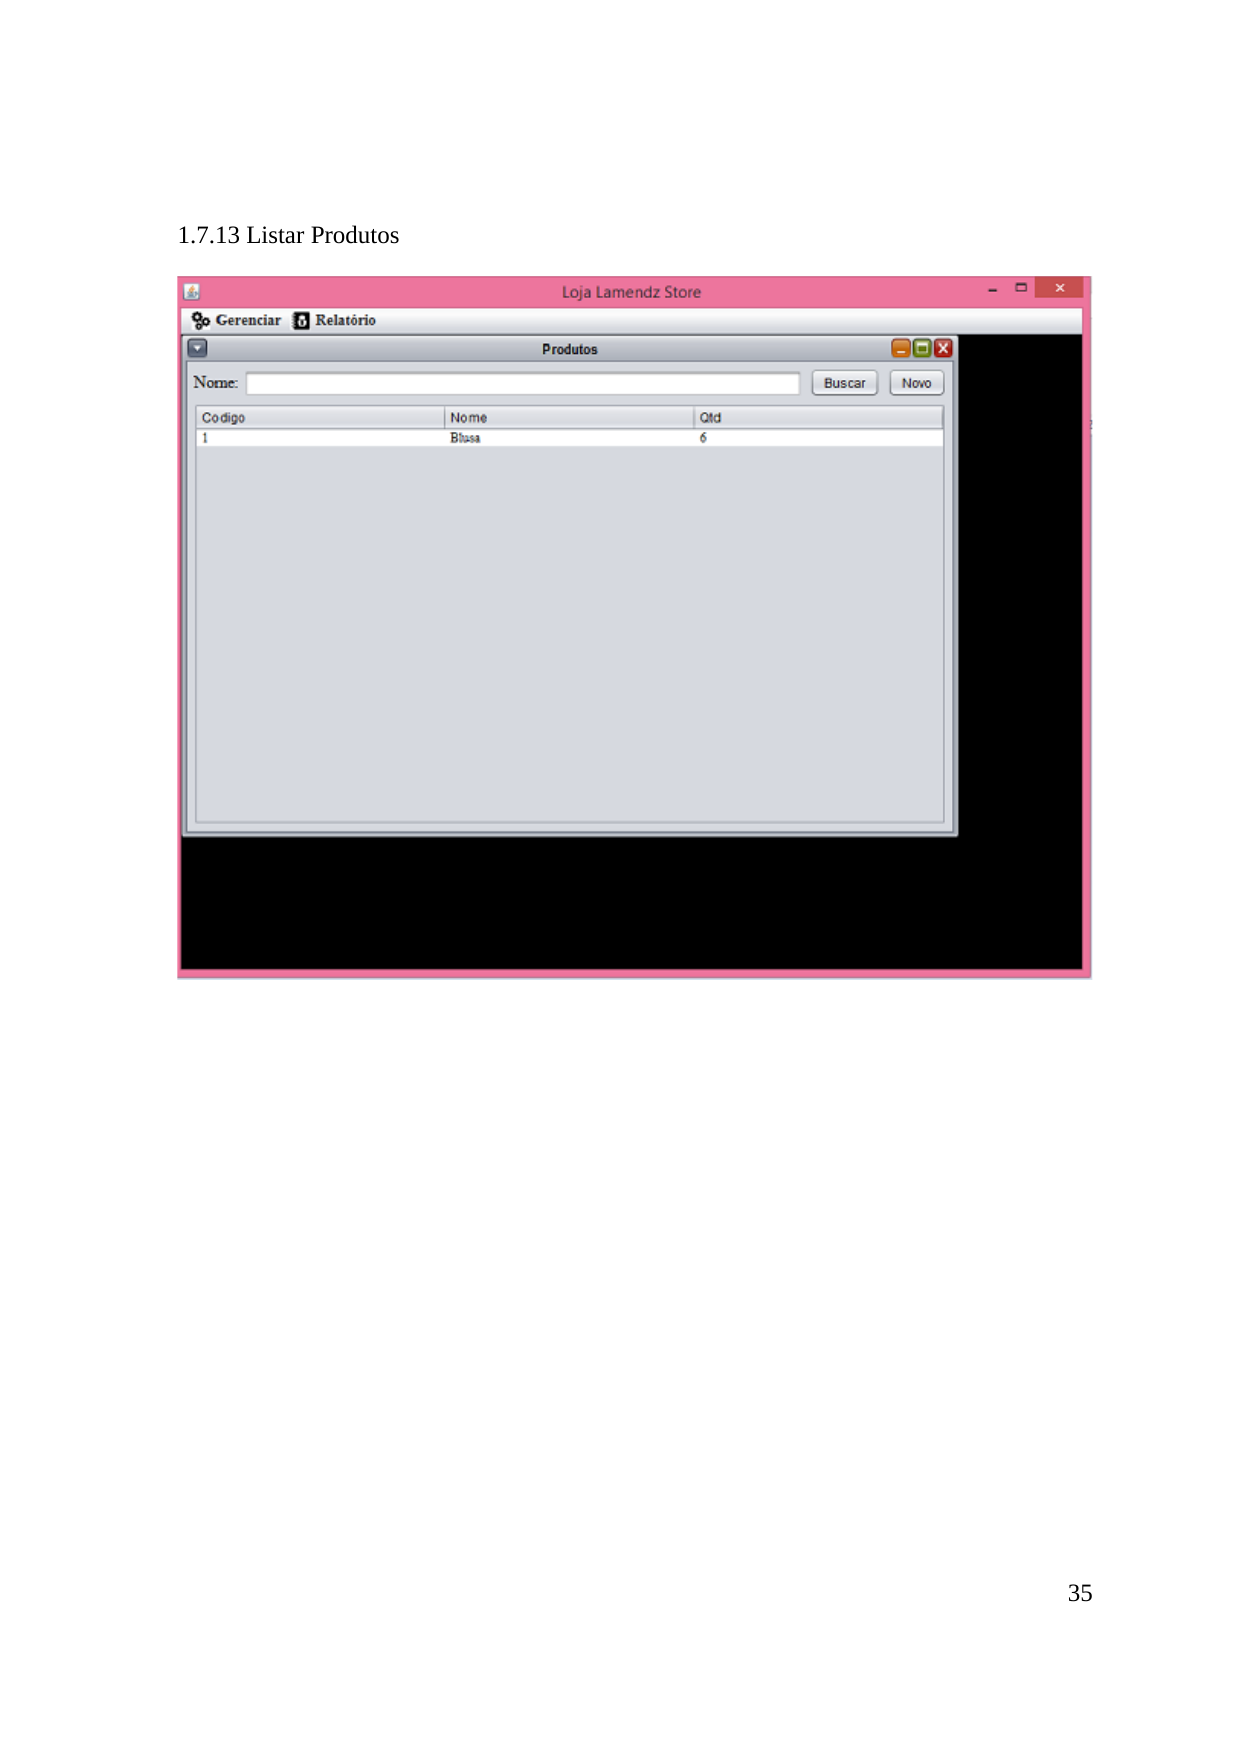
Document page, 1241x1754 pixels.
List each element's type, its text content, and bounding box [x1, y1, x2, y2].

picture [177, 276, 1093, 980]
subtitle 1.7.13 Listar Produtos [177, 220, 1093, 249]
